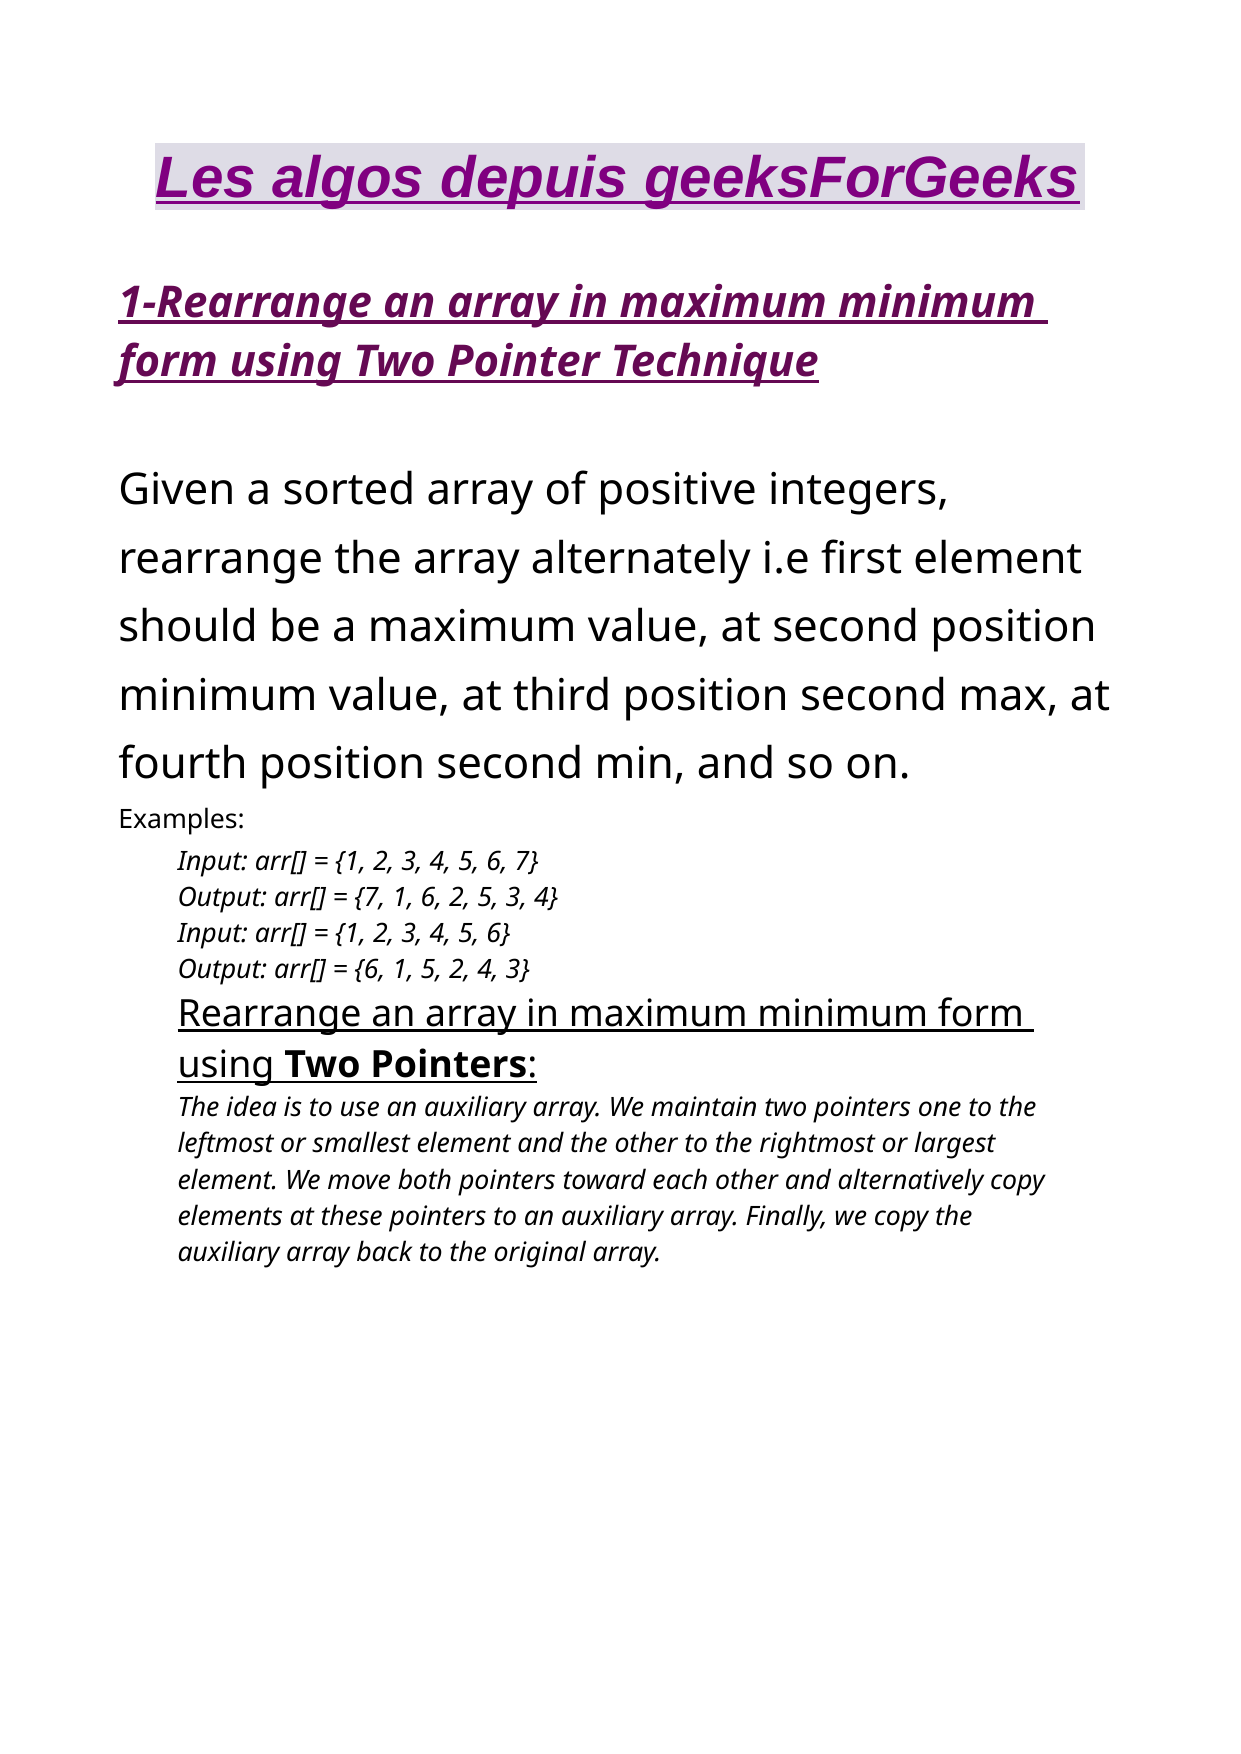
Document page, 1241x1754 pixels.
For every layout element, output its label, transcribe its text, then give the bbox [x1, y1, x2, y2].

title Les algos depuis geeksForGeeks [118, 143, 1122, 210]
subtitle 1-Rearrange an array in maximum minimum form using Two Pointer Technique [118, 270, 1122, 389]
text Given a sorted array of positive integers, rearrange the array alternately i.e first element should be a maximum value, at second position minimum value, at third position second max, at fourth position second min, and so on. [118, 458, 1122, 791]
text Input: arr[] = {1, 2, 3, 4, 5, 6, 7} Output: arr[] = {7, 1, 6, 2, 5, 3, 4} [177, 842, 1063, 914]
text Examples: [118, 800, 1122, 836]
text Input: arr[] = {1, 2, 3, 4, 5, 6} Output: arr[] = {6, 1, 5, 2, 4, 3} [177, 914, 1063, 986]
text The idea is to use an auxiliary array. We maintain two pointers one to the leftmost or smallest element and the other to the rightmost or largest element. We move both pointers toward each other and alternatively copy elements at these pointers to an auxiliary array. Finally, we copy the auxiliary array back to the original array. [177, 1088, 1063, 1269]
text Rearrange an array in maximum minimum form using Two Pointers: [177, 986, 1063, 1088]
